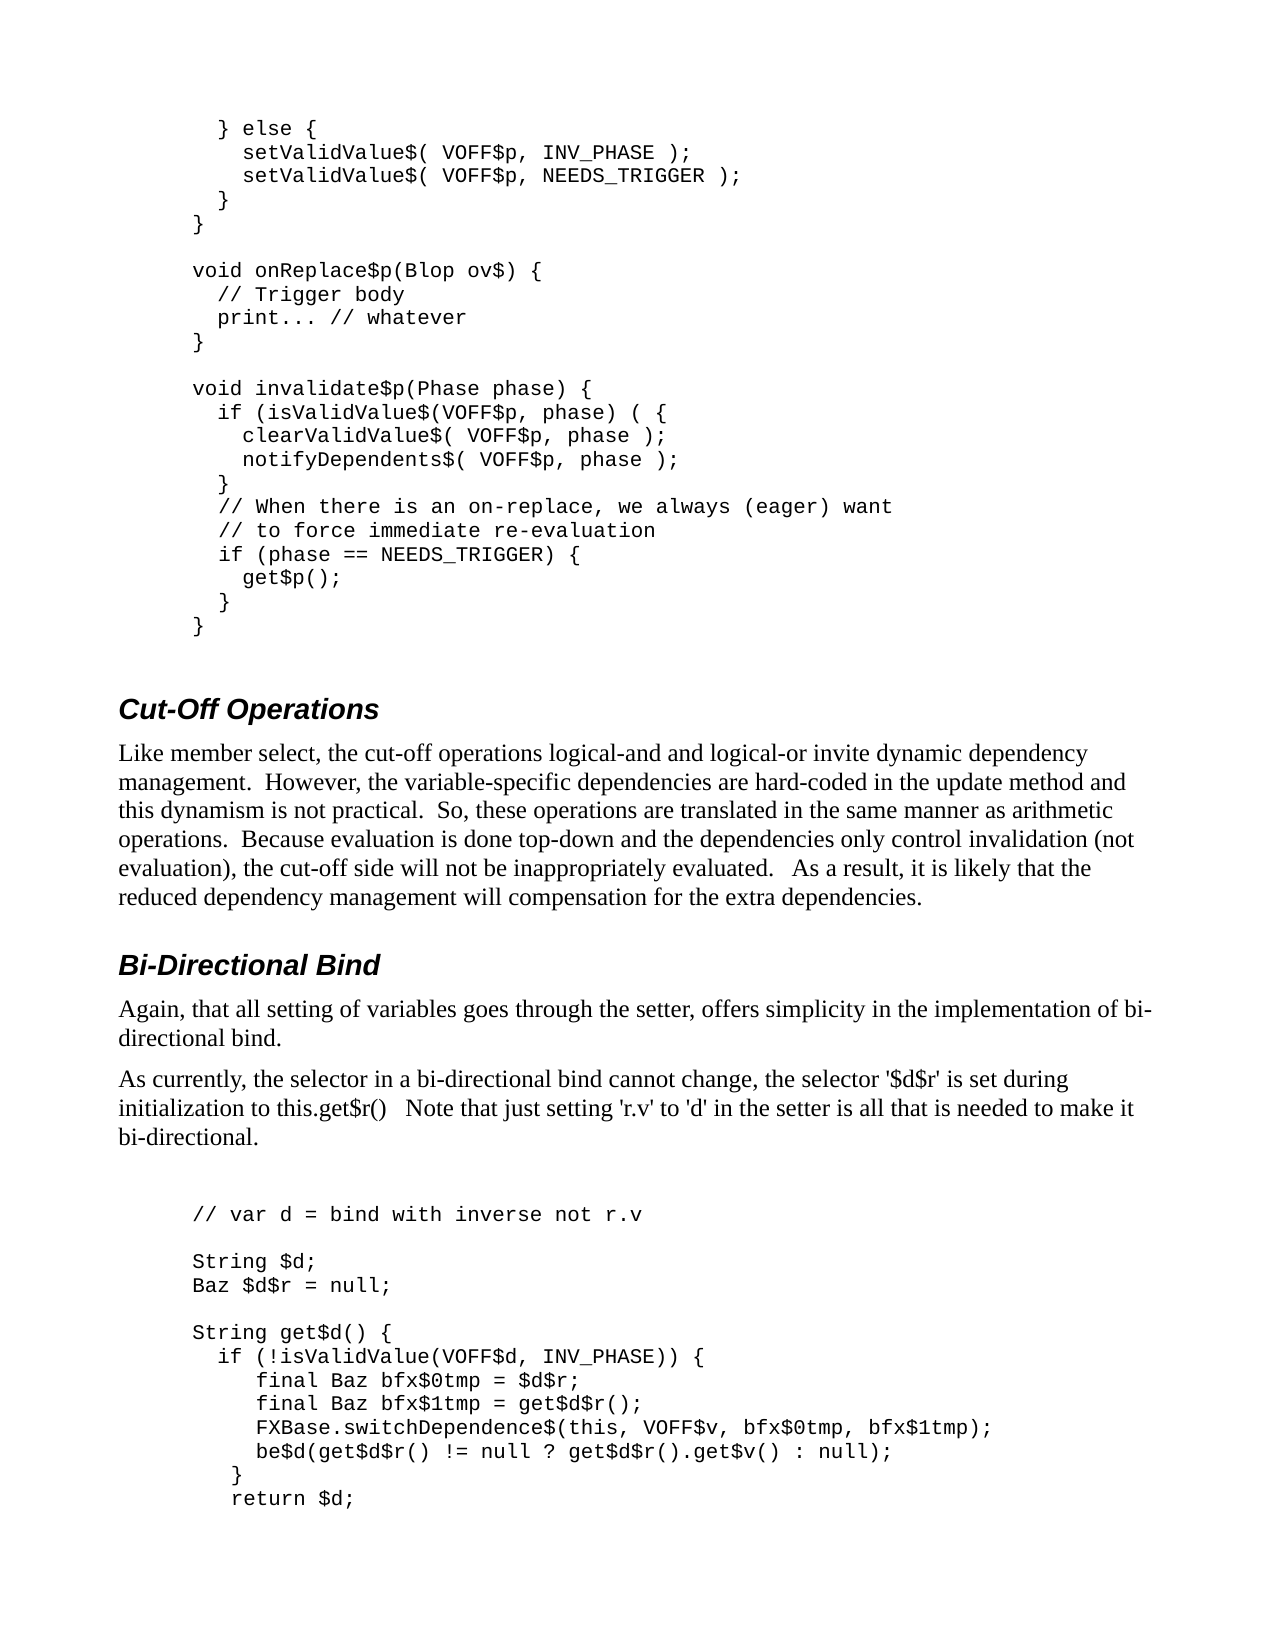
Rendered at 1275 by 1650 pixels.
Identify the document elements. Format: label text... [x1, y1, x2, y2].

text // When there is an on-replace, we always (eager) want [118, 496, 1157, 520]
subtitle Bi-Directional Bind [118, 948, 1157, 982]
text Again, that all setting of variables goes through the setter, offers simplicity in the implementation of bi-directional bind. [118, 994, 1157, 1052]
text get$p(); [118, 567, 1157, 591]
text FXBase.switchDependence$(this, VOFF$v, bfx$0tmp, bfx$1tmp); [118, 1417, 1157, 1441]
text } [118, 331, 1157, 354]
text } [118, 615, 1157, 638]
text } [118, 1464, 1157, 1488]
text if (phase == NEEDS_TRIGGER) { [118, 544, 1157, 567]
text setValidValue$( VOFF$p, NEEDS_TRIGGER ); [118, 165, 1157, 189]
text Baz $d$r = null; [118, 1275, 1157, 1299]
text String $d; [118, 1251, 1157, 1275]
text print... // whatever [118, 307, 1157, 331]
text notifyDependents$( VOFF$p, phase ); [118, 449, 1157, 473]
text } [118, 213, 1157, 236]
text void invalidate$p(Phase phase) { [118, 378, 1157, 402]
text } [118, 473, 1157, 496]
text setValidValue$( VOFF$p, INV_PHASE ); [118, 142, 1157, 165]
text if (!isValidValue(VOFF$d, INV_PHASE)) { [118, 1346, 1157, 1370]
text } else { [118, 118, 1157, 142]
text // Trigger body [118, 284, 1157, 307]
text } [118, 189, 1157, 213]
text // to force immediate re-evaluation [118, 520, 1157, 544]
subtitle Cut-Off Operations [118, 692, 1157, 726]
text // var d = bind with inverse not r.v [118, 1204, 1157, 1228]
text void onReplace$p(Blop ov$) { [118, 260, 1157, 284]
text if (isValidValue$(VOFF$p, phase) ( { [118, 402, 1157, 426]
text final Baz bfx$1tmp = get$d$r(); [118, 1393, 1157, 1417]
text } [118, 591, 1157, 615]
text return $d; [118, 1488, 1157, 1512]
text be$d(get$d$r() != null ? get$d$r().get$v() : null); [118, 1441, 1157, 1464]
text As currently, the selector in a bi-directional bind cannot change, the selector '$d$r' is set during initialization to this.get$r() Note that just setting 'r.v' to 'd' in the setter is all that is needed to make it bi-directional. [118, 1064, 1157, 1150]
text Like member select, the cut-off operations logical-and and logical-or invite dynamic dependency management. However, the variable-specific dependencies are hard-coded in the update method and this dynamism is not practical. So, these operations are translated in the same manner as arithmetic operations. Because evaluation is done top-down and the dependencies only control invalidation (not evaluation), the cut-off side will not be inappropriately evaluated. As a result, it is likely that the reduced dependency management will compensation for the extra dependencies. [118, 738, 1157, 911]
text final Baz bfx$0tmp = $d$r; [118, 1370, 1157, 1393]
text clearValidValue$( VOFF$p, phase ); [118, 426, 1157, 449]
text String get$d() { [118, 1322, 1157, 1346]
